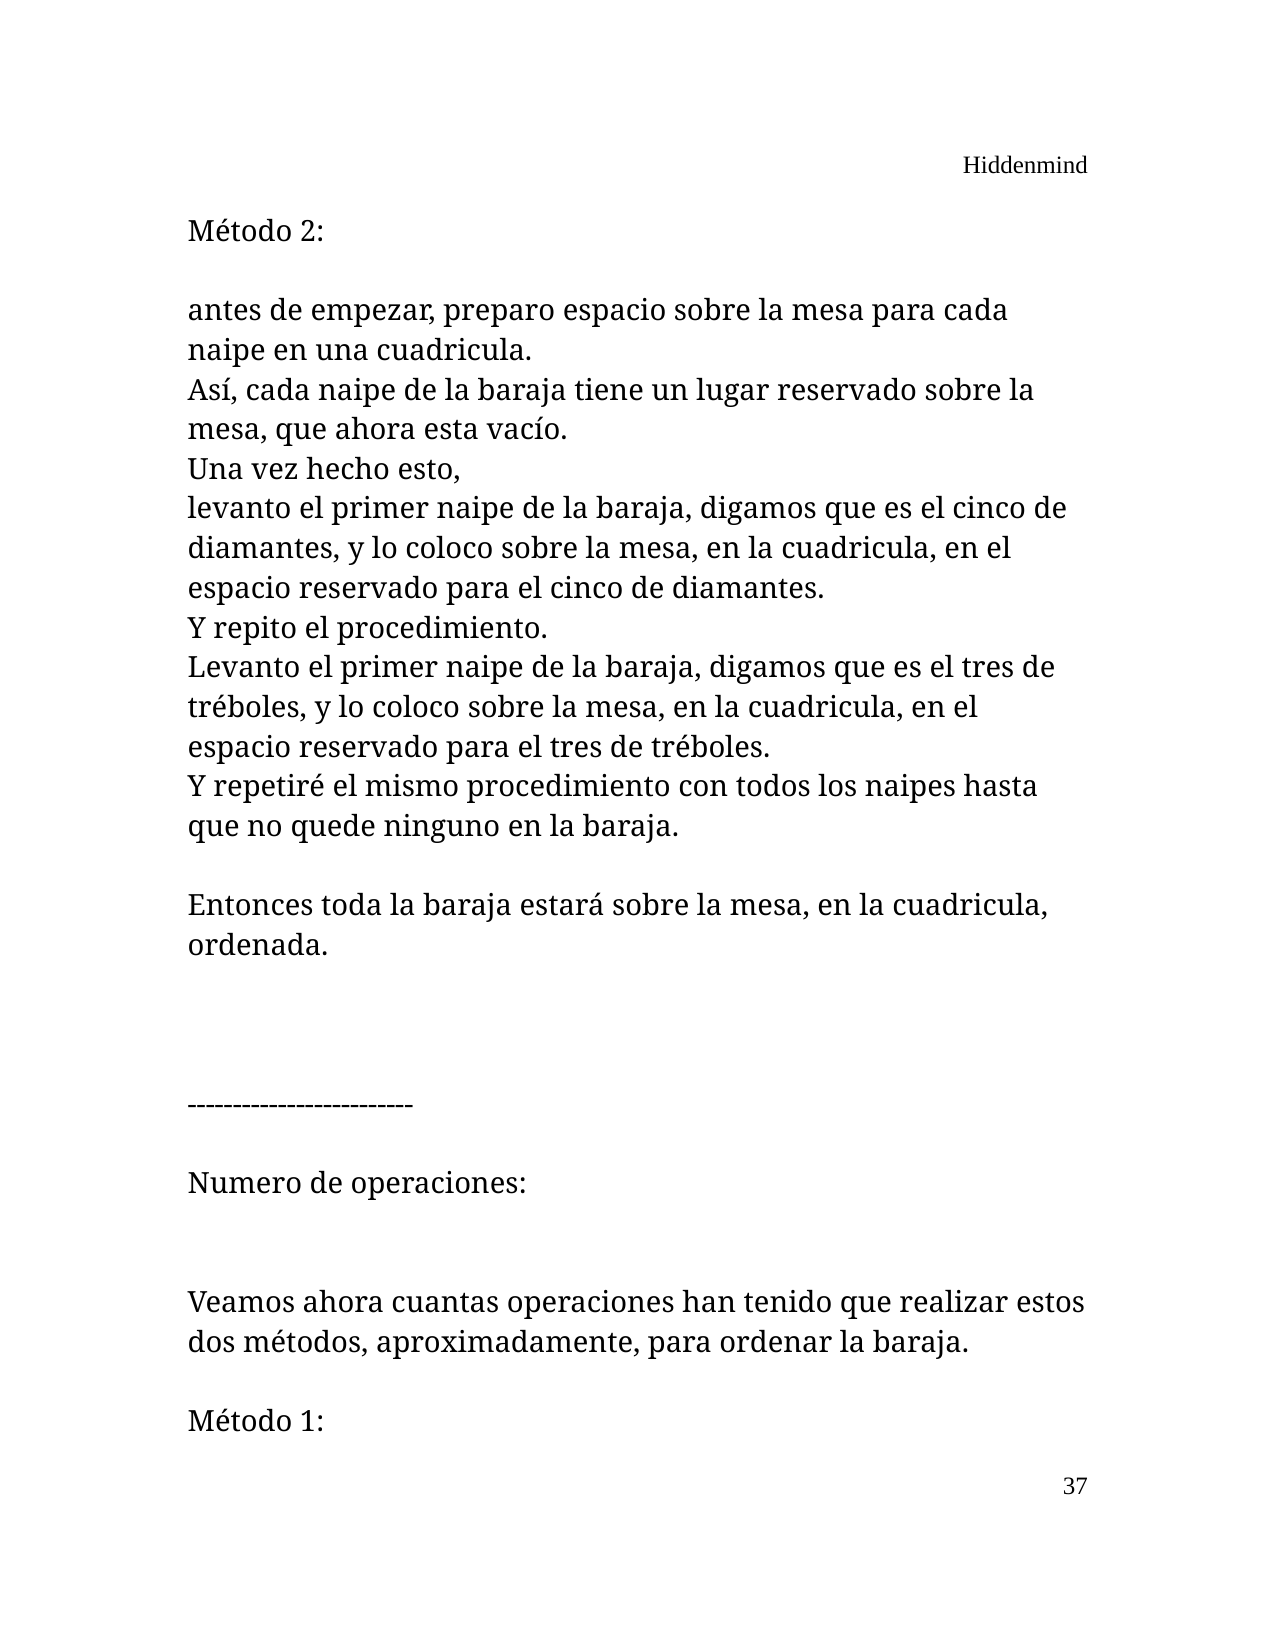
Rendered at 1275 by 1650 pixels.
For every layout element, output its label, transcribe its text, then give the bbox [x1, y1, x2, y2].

text Una vez hecho esto, [187, 448, 1087, 488]
text ------------------------- [187, 1083, 1087, 1123]
text Y repito el procedimiento. [187, 607, 1087, 647]
text antes de empezar, preparo espacio sobre la mesa para cada naipe en una cuadricula. [187, 289, 1087, 369]
text Método 1: [187, 1401, 1087, 1440]
text Entonces toda la baraja estará sobre la mesa, en la cuadricula, ordenada. [187, 885, 1087, 964]
text Método 2: [187, 210, 1087, 250]
text Así, cada naipe de la baraja tiene un lugar reservado sobre la mesa, que ahora esta vacío. [187, 369, 1087, 448]
text Y repetiré el mismo procedimiento con todos los naipes hasta que no quede ninguno en la baraja. [187, 766, 1087, 845]
text Veamos ahora cuantas operaciones han tenido que realizar estos dos métodos, aproximadamente, para ordenar la baraja. [187, 1282, 1087, 1361]
text levanto el primer naipe de la baraja, digamos que es el cinco de diamantes, y lo coloco sobre la mesa, en la cuadricula, en el espacio reservado para el cinco de diamantes. [187, 488, 1087, 607]
text Levanto el primer naipe de la baraja, digamos que es el tres de tréboles, y lo coloco sobre la mesa, en la cuadricula, en el espacio reservado para el tres de tréboles. [187, 647, 1087, 766]
text Numero de operaciones: [187, 1162, 1087, 1202]
